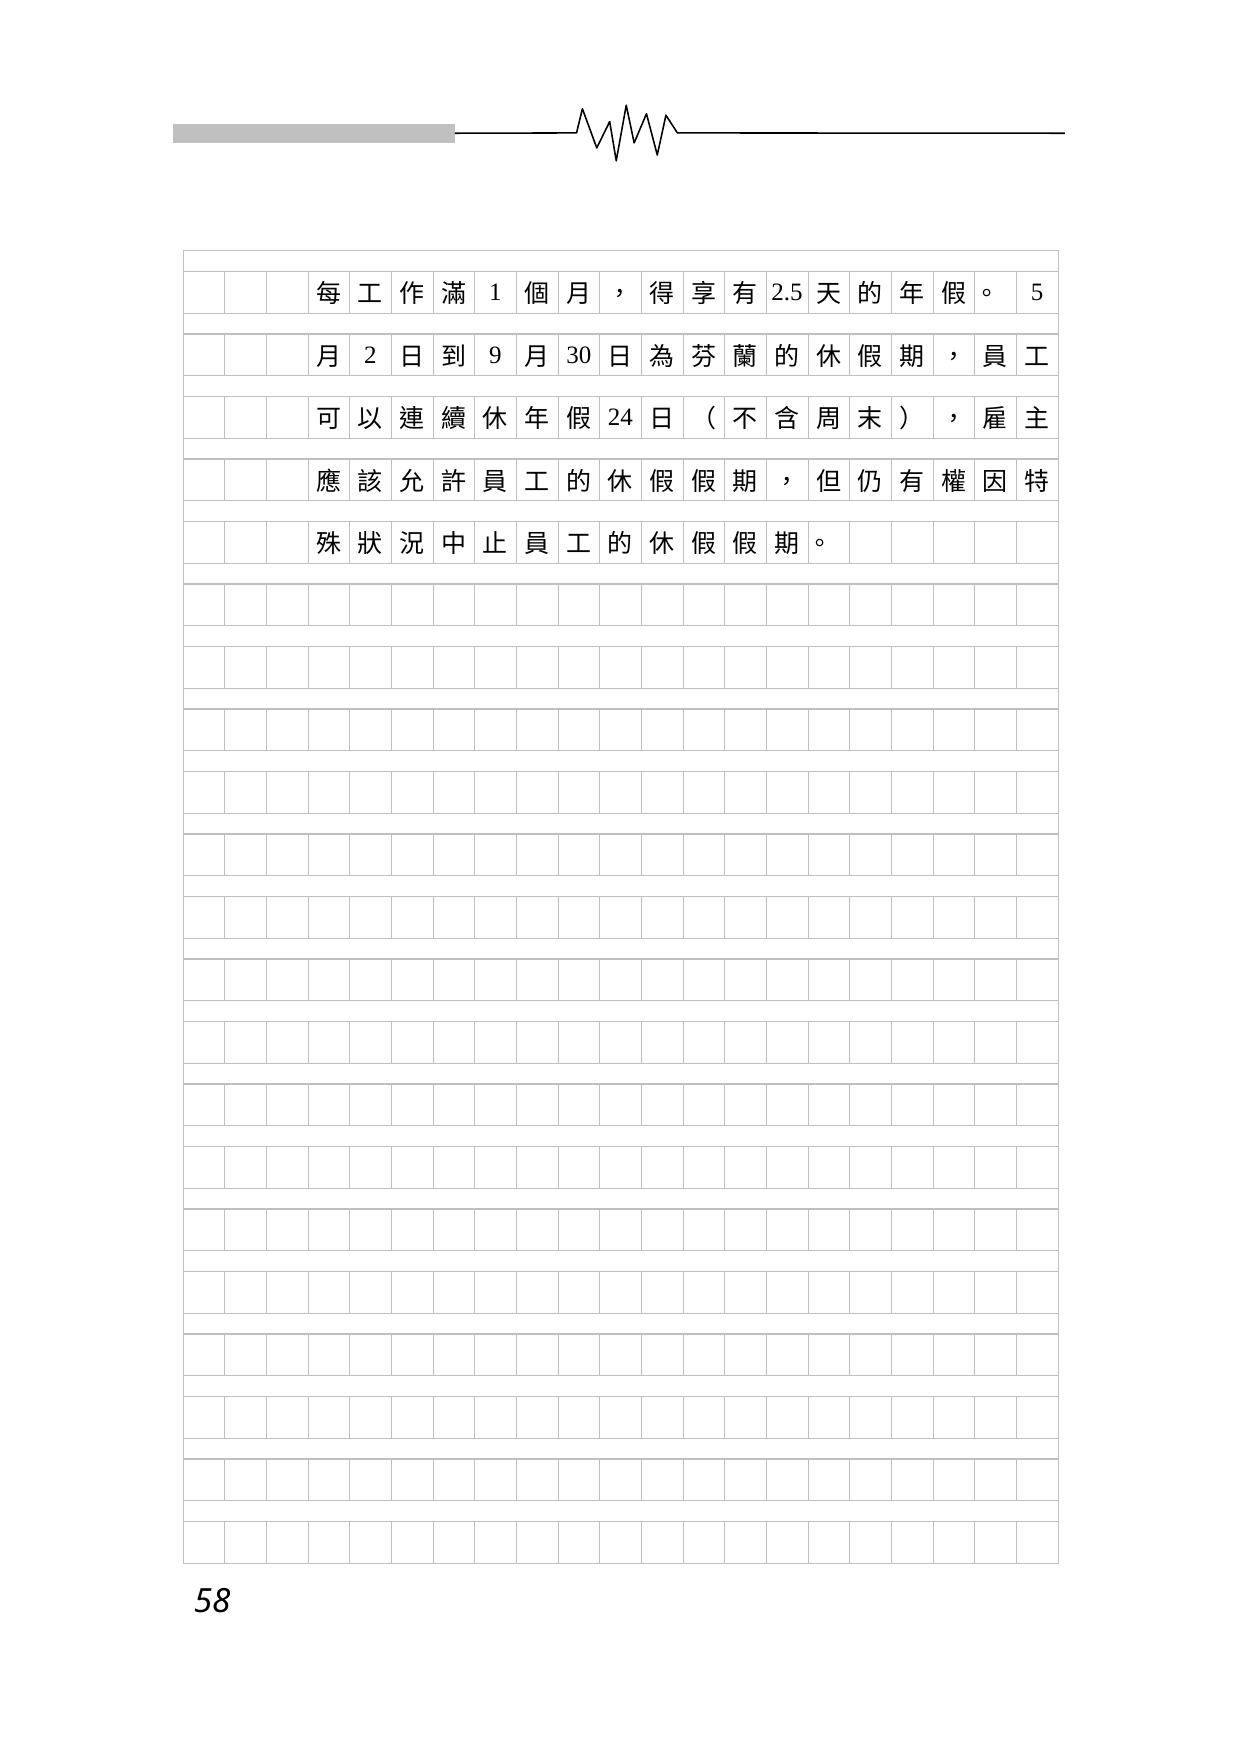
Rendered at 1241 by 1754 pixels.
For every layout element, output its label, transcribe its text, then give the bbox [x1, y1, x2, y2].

text 工 [517, 460, 558, 500]
text 月 [309, 335, 349, 375]
text 可 [309, 397, 349, 438]
text 有 [725, 272, 766, 313]
text 到 [434, 335, 474, 375]
text 期 [725, 460, 766, 500]
text 工 [350, 272, 391, 313]
text 滿 [434, 272, 474, 313]
text 天 [809, 272, 849, 313]
text 2.5 [767, 272, 808, 313]
text ， [600, 272, 641, 313]
text 休 [600, 460, 641, 500]
text 允 [392, 460, 433, 500]
text （ [684, 397, 724, 438]
text 員 [475, 460, 516, 500]
text 24 [600, 397, 641, 438]
text 含 [767, 397, 808, 438]
text 日 [392, 335, 433, 375]
text 中 [434, 522, 474, 563]
text 的 [850, 272, 891, 313]
text 月 [559, 272, 599, 313]
text 止 [475, 522, 516, 563]
text 假 [684, 522, 724, 563]
text 但 [809, 460, 849, 500]
text 享 [684, 272, 724, 313]
text 蘭 [725, 335, 766, 375]
text 年 [517, 397, 558, 438]
text 的 [600, 522, 641, 563]
text 月 [517, 335, 558, 375]
text 許 [434, 460, 474, 500]
text 有 [892, 460, 933, 500]
text 5 [1017, 272, 1058, 313]
text [281, 439, 1058, 458]
text 以 [350, 397, 391, 438]
text 員 [517, 522, 558, 563]
text [281, 251, 1058, 271]
text ， [767, 460, 808, 500]
text [281, 501, 1058, 521]
text ， [934, 335, 974, 375]
text 末 [850, 397, 891, 438]
text 休 [809, 335, 849, 375]
text 。 [809, 522, 849, 563]
text 工 [559, 522, 599, 563]
text 假 [684, 460, 724, 500]
text 雇 [975, 397, 1016, 438]
text 特 [1017, 460, 1058, 500]
text 得 [642, 272, 683, 313]
text 的 [559, 460, 599, 500]
text 2 [350, 335, 391, 375]
text 連 [392, 397, 433, 438]
text 應 [309, 460, 349, 500]
text 該 [350, 460, 391, 500]
text 假 [725, 522, 766, 563]
text 周 [809, 397, 849, 438]
text 況 [392, 522, 433, 563]
text 不 [725, 397, 766, 438]
text 日 [642, 397, 683, 438]
text 假 [559, 397, 599, 438]
text 仍 [850, 460, 891, 500]
text 狀 [350, 522, 391, 563]
text 工 [1017, 335, 1058, 375]
text 1 [475, 272, 516, 313]
text 的 [767, 335, 808, 375]
text 員 [975, 335, 1016, 375]
text 期 [767, 522, 808, 563]
text 權 [934, 460, 974, 500]
text 假 [642, 460, 683, 500]
text 期 [892, 335, 933, 375]
text 9 [475, 335, 516, 375]
text 休 [475, 397, 516, 438]
text 日 [600, 335, 641, 375]
text 休 [642, 522, 683, 563]
text 因 [975, 460, 1016, 500]
text 30 [559, 335, 599, 375]
text ） [892, 397, 933, 438]
text 假 [850, 335, 891, 375]
text 個 [517, 272, 558, 313]
text 殊 [309, 522, 349, 563]
text 假 [934, 272, 974, 313]
text 年 [892, 272, 933, 313]
text ， [934, 397, 974, 438]
text [281, 376, 1058, 396]
text [281, 314, 1058, 333]
text 作 [392, 272, 433, 313]
text 每 [309, 272, 349, 313]
text 為 [642, 335, 683, 375]
text 芬 [684, 335, 724, 375]
text 。 [975, 272, 1016, 313]
text 主 [1017, 397, 1058, 438]
text 續 [434, 397, 474, 438]
